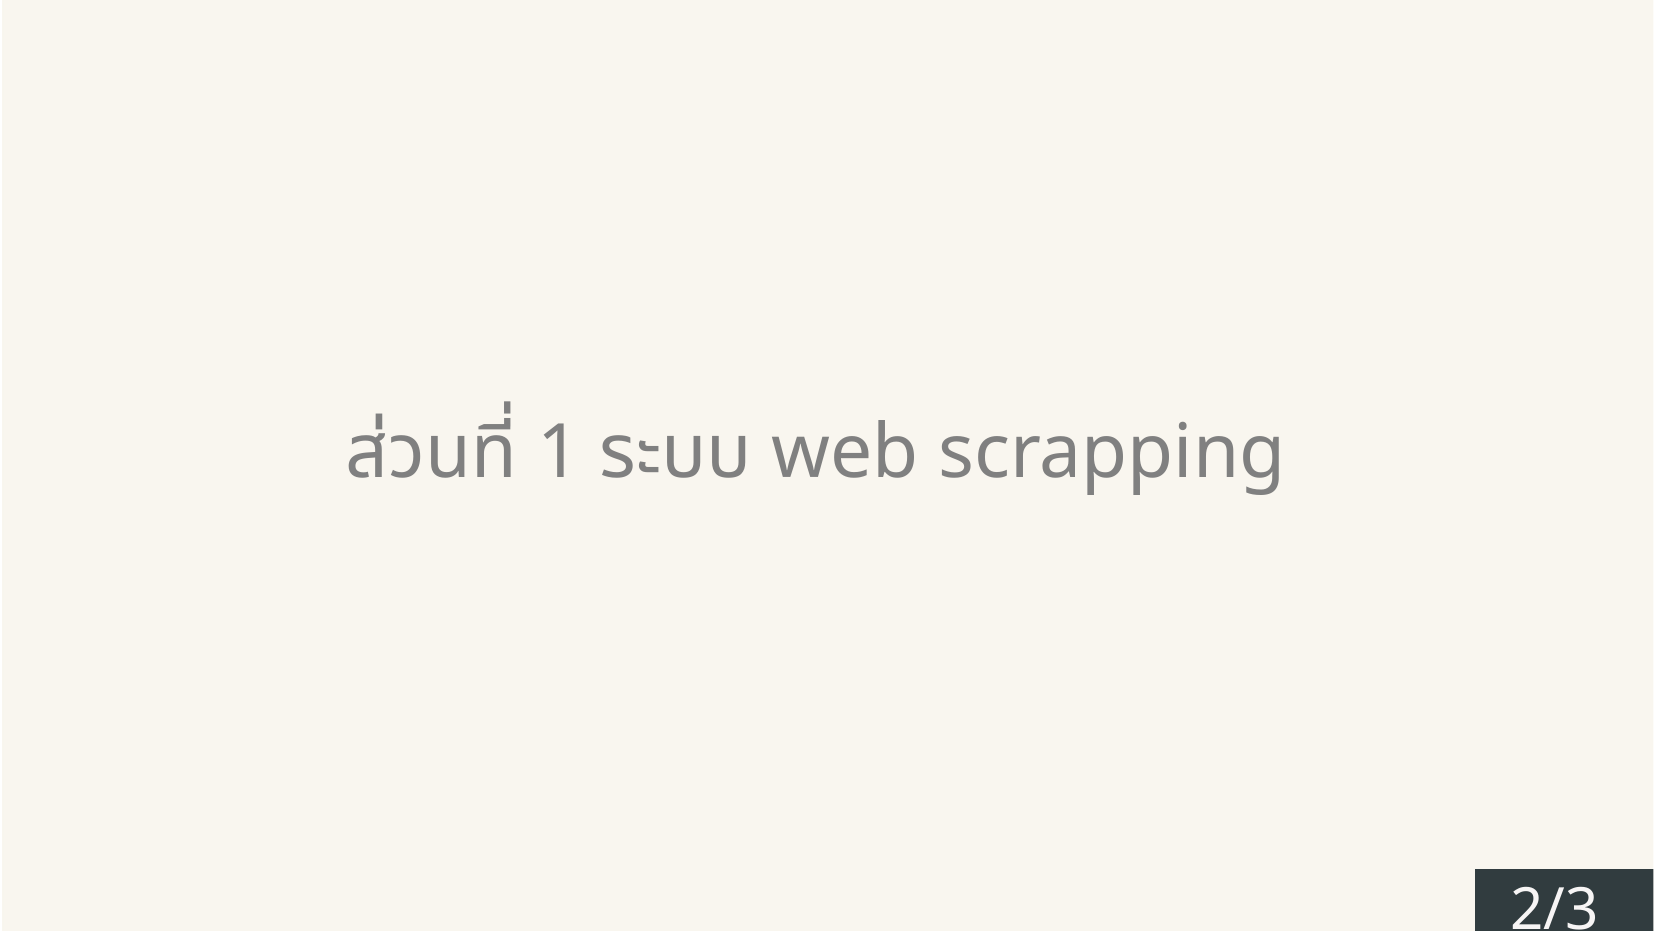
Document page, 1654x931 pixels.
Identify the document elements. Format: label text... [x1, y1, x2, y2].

title ส่วนที่ 1 ระบบ web scrapping [71, 375, 1561, 531]
text_box 2/32 [1495, 860, 1636, 931]
picture [2, 0, 1654, 931]
